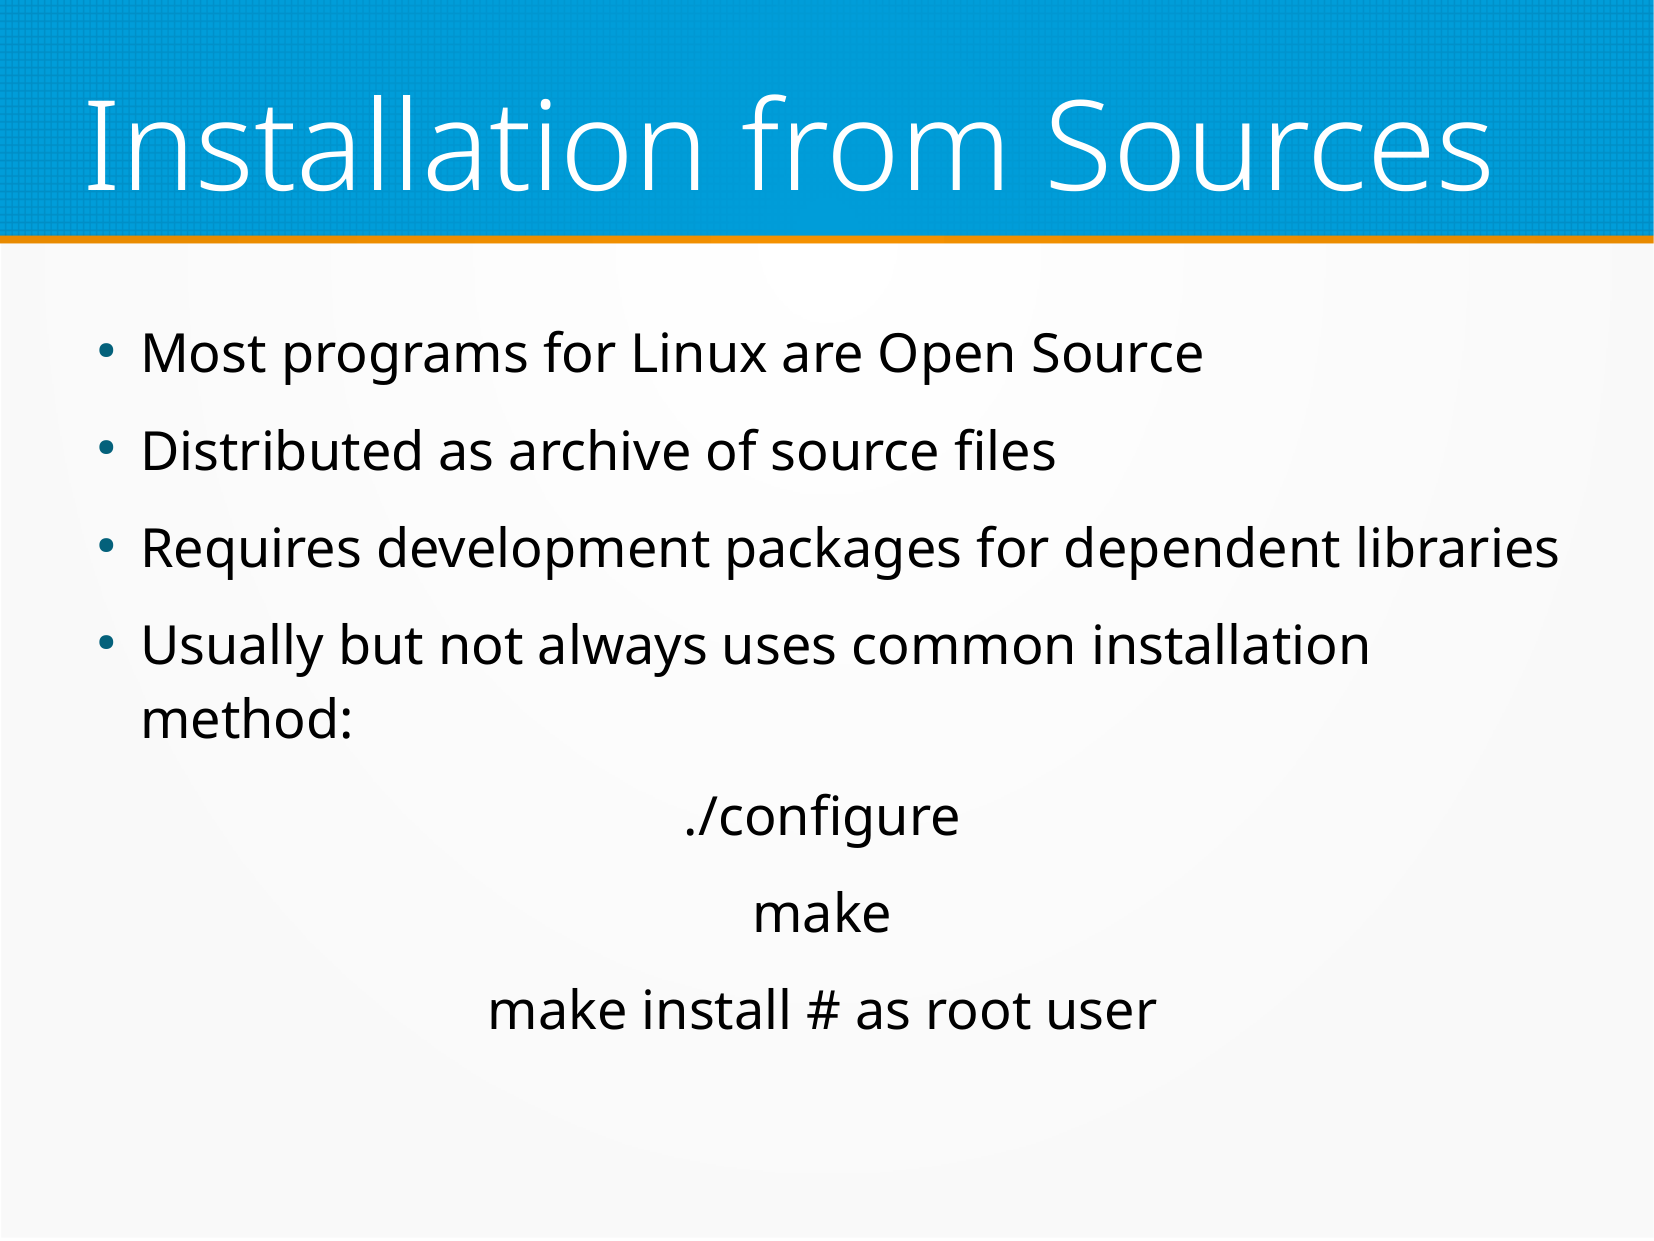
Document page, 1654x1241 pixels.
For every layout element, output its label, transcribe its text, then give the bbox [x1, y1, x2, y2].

picture [0, 236, 1654, 1241]
list Most programs for Linux are Open Source Distributed as archive of source files Requires development packages for dependent libraries Usually but not always uses common installation method: ./configure make make install # as root user [82, 315, 1563, 1081]
title Installation from Sources [82, 19, 1571, 227]
